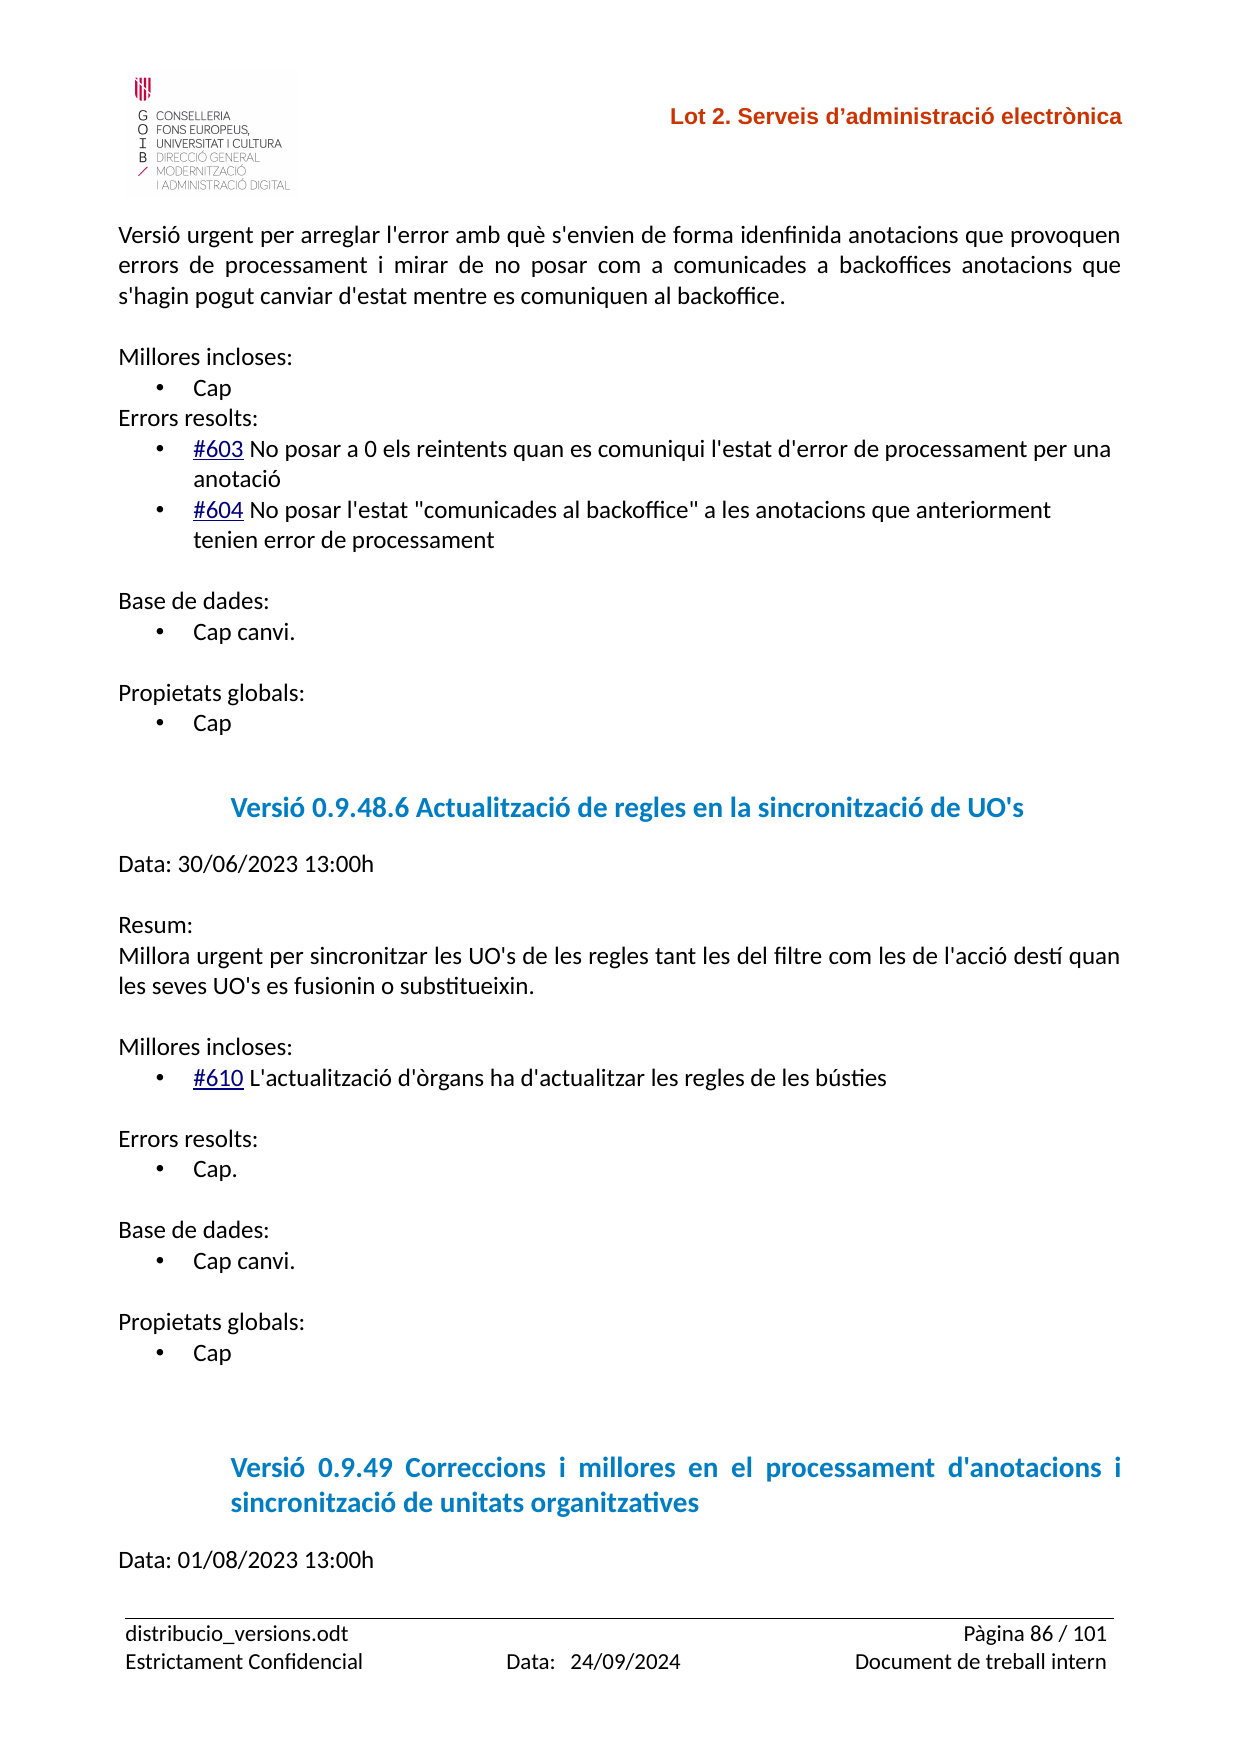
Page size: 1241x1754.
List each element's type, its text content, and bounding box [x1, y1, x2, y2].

text Millores incloses: [118, 341, 1122, 372]
text Errors resolts: [118, 1123, 1122, 1154]
subtitle Versió 0.9.48.6 Actualització de regles en la sincronització de UO's [153, 789, 1122, 825]
list Cap [156, 372, 1122, 402]
list Cap [156, 1337, 1122, 1367]
list Cap canvi. [156, 616, 1122, 646]
text Propietats globals: [118, 1306, 1122, 1337]
list Cap [156, 707, 1122, 738]
text Propietats globals: [118, 677, 1122, 707]
subtitle Versió 0.9.49 Correccions i millores en el processament d'anotacions i sincronització de unitats organitzatives [153, 1449, 1122, 1520]
text Base de dades: [118, 585, 1122, 616]
text Errors resolts: [118, 402, 1122, 433]
list Cap canvi. [156, 1245, 1122, 1276]
text Resum: [118, 909, 1122, 940]
list Cap. [156, 1154, 1122, 1184]
text Versió urgent per arreglar l'error amb què s'envien de forma idenfinida anotacions que provoquen errors de processament i mirar de no posar com a comunicades a backoffices anotacions que s'hagin pogut canviar d'estat mentre es comuniquen al backoffice. [118, 219, 1122, 311]
picture [126, 70, 299, 197]
text Base de dades: [118, 1215, 1122, 1245]
text Millora urgent per sincronitzar les UO's de les regles tant les del filtre com les de l'acció destí quan les seves UO's es fusionin o substitueixin. [118, 940, 1122, 1001]
text Data: 30/06/2023 13:00h [118, 848, 1122, 879]
text Data: 01/08/2023 13:00h [118, 1544, 1122, 1574]
list #604 No posar l'estat "comunicades al backoffice" a les anotacions que anteriorment tenien error de processament [156, 494, 1122, 555]
list #603 No posar a 0 els reintents quan es comuniqui l'estat d'error de processament per una anotació [156, 433, 1122, 494]
text Millores incloses: [118, 1032, 1122, 1062]
list #610 L'actualització d'òrgans ha d'actualitzar les regles de les bústies [156, 1062, 1122, 1093]
